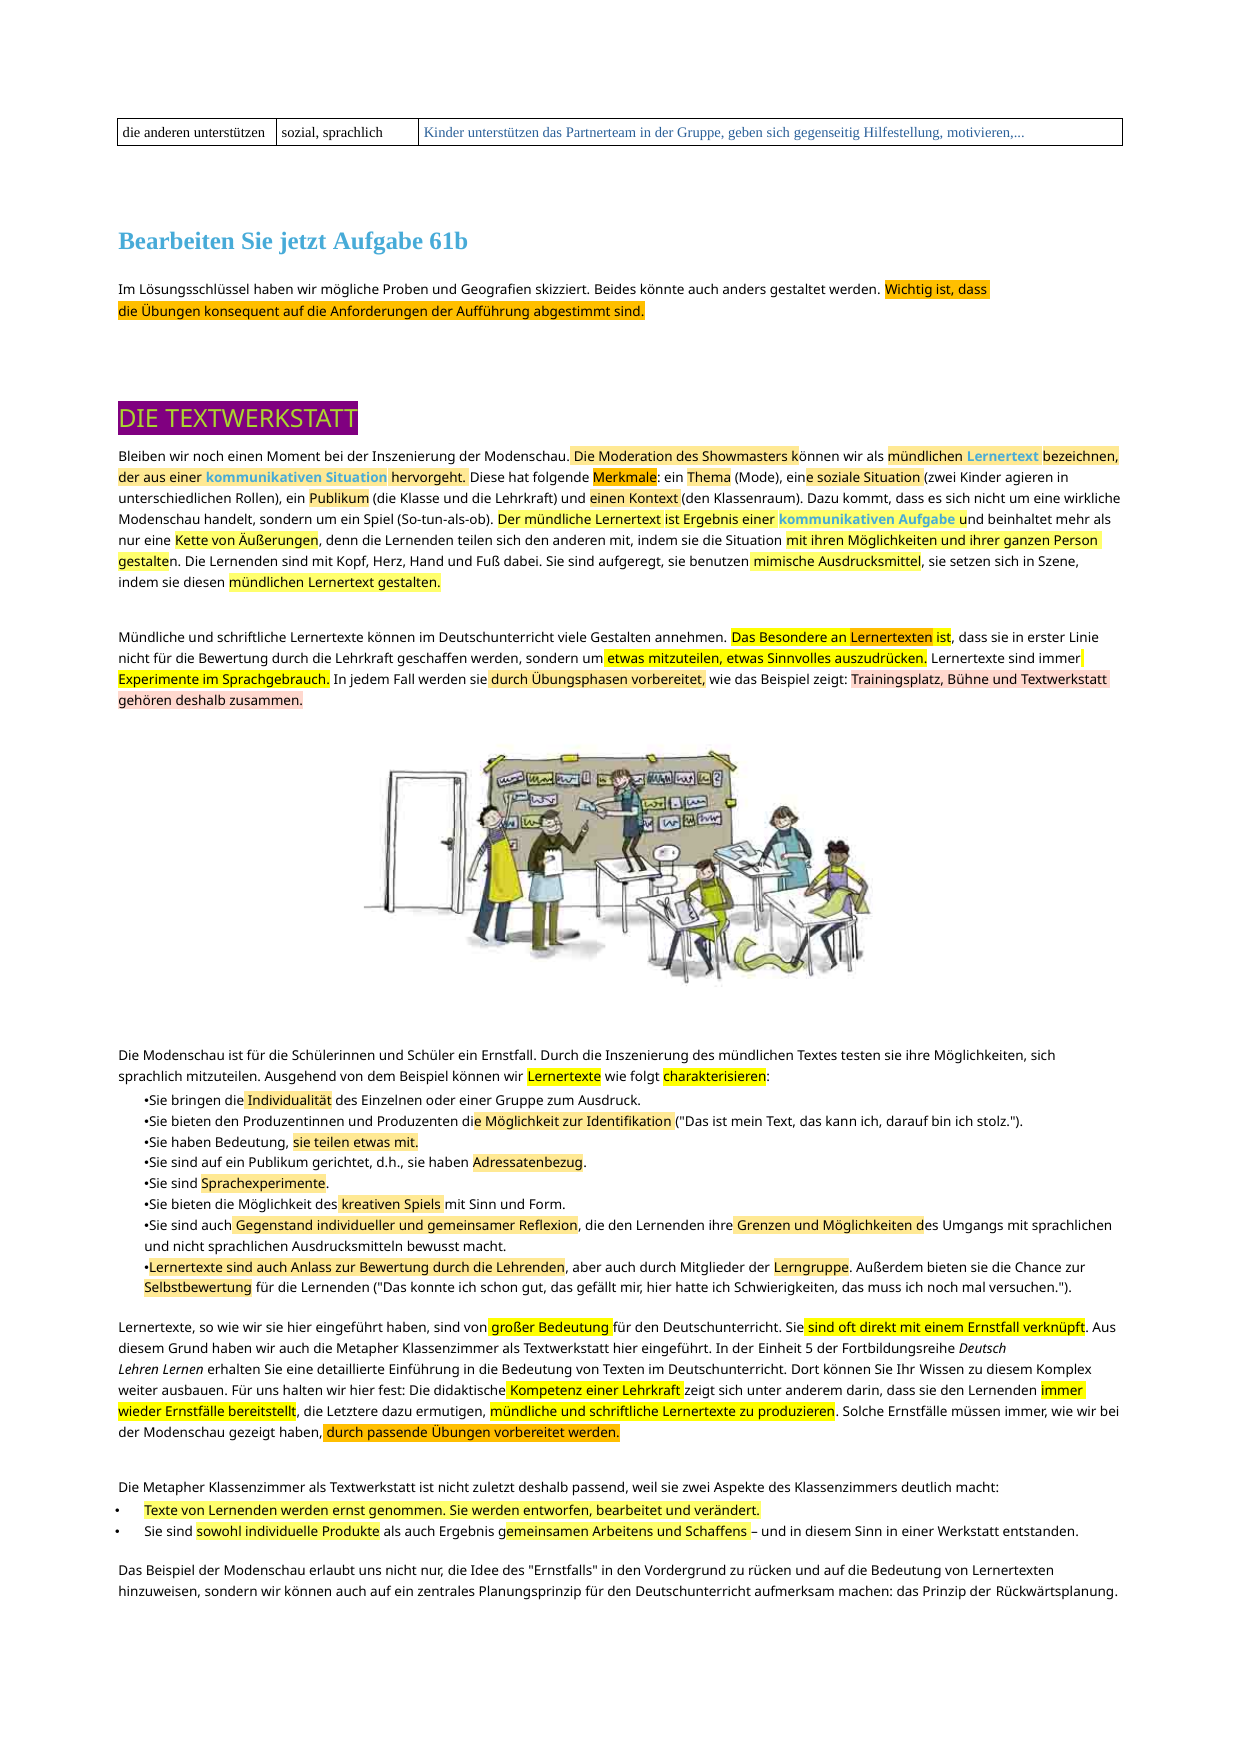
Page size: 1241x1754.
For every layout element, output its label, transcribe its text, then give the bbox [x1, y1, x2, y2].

text Die Modenschau ist für die Schülerinnen und Schüler ein Ernstfall. Durch die Inszenierung des mündlichen Textes testen sie ihre Möglichkeiten, sich sprachlich mitzuteilen. Ausgehend von dem Beispiel können wir Lernertexte wie folgt charakterisieren: [118, 1046, 1122, 1086]
table_cell die anderen unterstützen [118, 119, 276, 145]
list Sie sind sowohl individuelle Produkte als auch Ergebnis gemeinsamen Arbeitens und Schaffens – und in diesem Sinn in einer Werkstatt entstanden. [118, 1519, 1122, 1540]
text Mündliche und schriftliche Lernertexte können im Deutschunterricht viele Gestalten annehmen. Das Besondere an Lernertexten ist, dass sie in erster Linie nicht für die Bewertung durch die Lehrkraft geschaffen werden, sondern um etwas mitzuteilen, etwas Sinnvolles auszudrücken. Lernertexte sind immer Experimente im Sprachgebrauch. In jedem Fall werden sie durch Übungsphasen vorbereitet, wie das Beispiel zeigt: Trainingsplatz, Bühne und Textwerkstatt gehören deshalb zusammen. [118, 627, 1122, 709]
list Sie sind Sprachexperimente. [118, 1172, 1122, 1193]
text Die Metapher Klassenzimmer als Textwerkstatt ist nicht zuletzt deshalb passend, weil sie zwei Aspekte des Klassenzimmers deutlich macht: [118, 1478, 1122, 1496]
list Sie sind auf ein Publikum gerichtet, d.h., sie haben Adressatenbezug. [118, 1151, 1122, 1172]
list Sie bieten die Möglichkeit des kreativen Spiels mit Sinn und Form. [118, 1193, 1122, 1213]
subtitle DIE TEXTWERKSTATT [118, 401, 1122, 435]
list Sie bringen die Individualität des Einzelnen oder einer Gruppe zum Ausdruck. [118, 1088, 1122, 1109]
list Lernertexte sind auch Anlass zur Bewertung durch die Lehrenden, aber auch durch Mitglieder der Lerngruppe. Außerdem bieten sie die Chance zur Selbstbewertung für die Lernenden ("Das konnte ich schon gut, das gefällt mir, hier hatte ich Schwierigkeiten, das muss ich noch mal versuchen."). [118, 1255, 1122, 1297]
list Texte von Lernenden werden ernst genommen. Sie werden entworfen, bearbeitet und verändert. [118, 1499, 1122, 1519]
text Das Beispiel der Modenschau erlaubt uns nicht nur, die Idee des "Ernstfalls" in den Vordergrund zu rücken und auf die Bedeutung von Lernertexten hinzuweisen, sondern wir können auch auf ein zentrales Planungsprinzip für den Deutschunterricht aufmerksam machen: das Prinzip der Rückwärtsplanung. [118, 1561, 1122, 1601]
list Sie sind auch Gegenstand individueller und gemeinsamer Reflexion, die den Lernenden ihre Grenzen und Möglichkeiten des Umgangs mit sprachlichen und nicht sprachlichen Ausdrucksmitteln bewusst macht. [118, 1213, 1122, 1255]
table_cell sozial, sprachlich [277, 119, 418, 145]
picture [363, 712, 877, 1009]
list Sie bieten den Produzentinnen und Produzenten die Möglichkeit zur Identifikation ("Das ist mein Text, das kann ich, darauf bin ich stolz."). [118, 1109, 1122, 1130]
text Bleiben wir noch einen Moment bei der Inszenierung der Modenschau. Die Moderation des Showmasters können wir als mündlichen Lernertext bezeichnen, der aus einer kommunikativen Situation hervorgeht. Diese hat folgende Merkmale: ein Thema (Mode), eine soziale Situation (zwei Kinder agieren in unterschiedlichen Rollen), ein Publikum (die Klasse und die Lehrkraft) und einen Kontext (den Klassenraum). Dazu kommt, dass es sich nicht um eine wirkliche Modenschau handelt, sondern um ein Spiel (So-tun-als-ob). Der mündliche Lernertext ist Ergebnis einer kommunikativen Aufgabe und beinhaltet mehr als nur eine Kette von Äußerungen, denn die Lernenden teilen sich den anderen mit, indem sie die Situation mit ihren Möglichkeiten und ihrer ganzen Person gestalten. Die Lernenden sind mit Kopf, Herz, Hand und Fuß dabei. Sie sind aufgeregt, sie benutzen mimische Ausdrucksmittel, sie setzen sich in Szene, indem sie diesen mündlichen Lernertext gestalten. [118, 446, 1122, 592]
text Im Lösungsschlüssel haben wir mögliche Proben und Geografien skizziert. Beides könnte auch anders gestaltet werden. Wichtig ist, dass die Übungen konsequent auf die Anforderungen der Aufführung abgestimmt sind. [118, 280, 1122, 320]
table_cell Kinder unterstützen das Partnerteam in der Gruppe, geben sich gegenseitig Hilfestellung, motivieren,... [419, 119, 1122, 145]
text Bearbeiten Sie jetzt Aufgabe 61b [118, 226, 1122, 255]
text Lernertexte, so wie wir sie hier eingeführt haben, sind von großer Bedeutung für den Deutschunterricht. Sie sind oft direkt mit einem Ernstfall verknüpft. Aus diesem Grund haben wir auch die Metapher Klassenzimmer als Textwerkstatt hier eingeführt. In der Einheit 5 der Fortbildungsreihe Deutsch Lehren Lernen erhalten Sie eine detaillierte Einführung in die Bedeutung von Texten im Deutschunterricht. Dort können Sie Ihr Wissen zu diesem Komplex weiter ausbauen. Für uns halten wir hier fest: Die didaktische Kompetenz einer Lehrkraft zeigt sich unter anderem darin, dass sie den Lernenden immer wieder Ernstfälle bereitstellt, die Letztere dazu ermutigen, mündliche und schriftliche Lernertexte zu produzieren. Solche Ernstfälle müssen immer, wie wir bei der Modenschau gezeigt haben, durch passende Übungen vorbereitet werden. [118, 1318, 1122, 1442]
list Sie haben Bedeutung, sie teilen etwas mit. [118, 1130, 1122, 1151]
